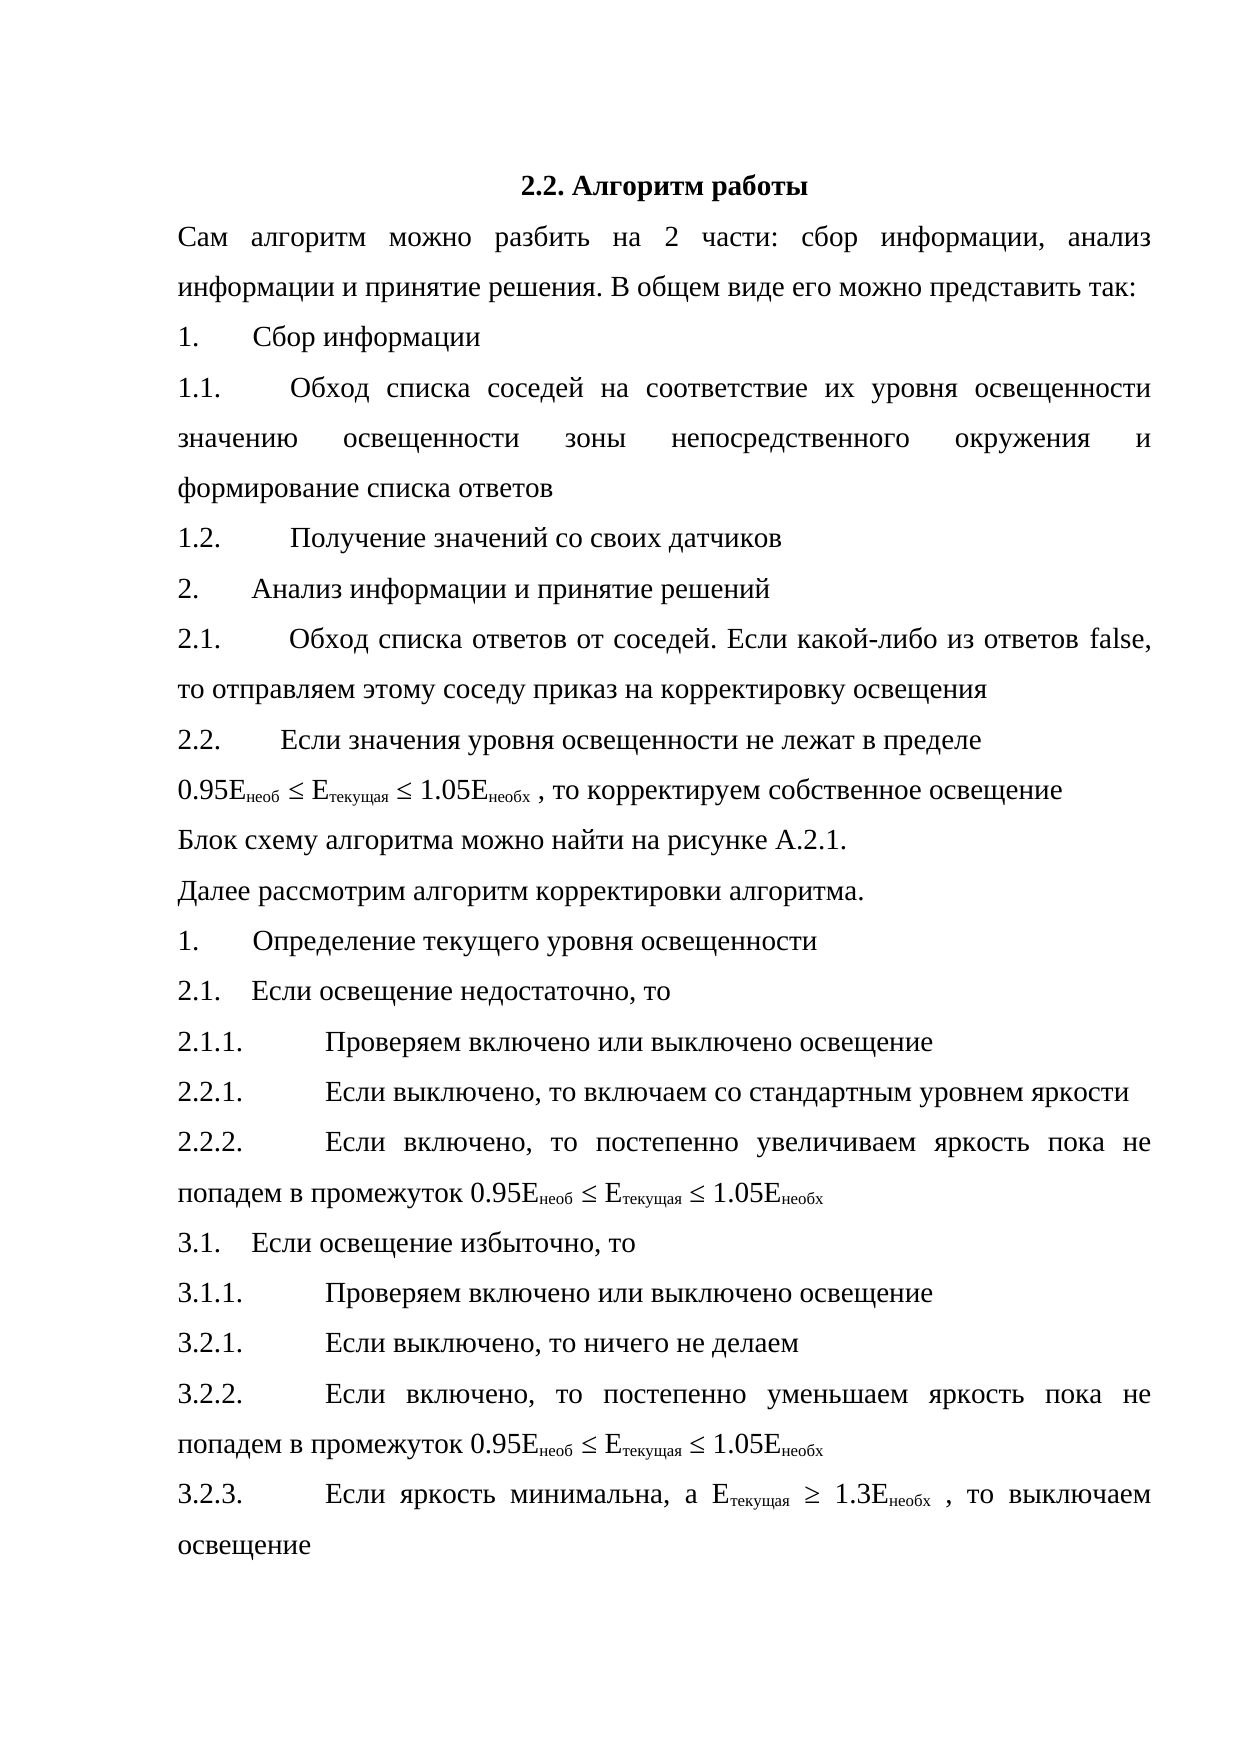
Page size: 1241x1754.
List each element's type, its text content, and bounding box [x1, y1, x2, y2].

list 3.2.3. Если яркость минимальна, а Етекущая ≥ 1.3Енеобх , то выключаем освещение [177, 1477, 1152, 1560]
list Обход списка соседей на соответствие их уровня освещенности значению освещенности зоны непосредственного окружения и формирование списка ответов [177, 370, 1152, 504]
list 3.1.1. Проверяем включено или выключено освещение [177, 1275, 1152, 1309]
text Блок схему алгоритма можно найти на рисунке А.2.1. [177, 822, 1152, 856]
list 0.95Eнеоб ≤ Етекущая ≤ 1.05Енеобх , то корректируем собственное освещение [177, 772, 1152, 806]
list Получение значений со своих датчиков [177, 521, 1152, 554]
list 2.1.1. Проверяем включено или выключено освещение [177, 1024, 1152, 1057]
text 2.2. Алгоритм работы [177, 168, 1152, 202]
text Сам алгоритм можно разбить на 2 части: сбор информации, анализ информации и принятие решения. В общем виде его можно представить так: [177, 219, 1152, 303]
list 3.2.1. Если выключено, то ничего не делаем [177, 1326, 1152, 1359]
list 2.2. Если значения уровня освещенности не лежат в пределе [177, 722, 1152, 755]
list 2.1. Обход списка ответов от соседей. Если какой-либо из ответов false, то отправляем этому соседу приказ на корректировку освещения [177, 621, 1152, 705]
list Определение текущего уровня освещенности [177, 923, 1152, 957]
text Далее рассмотрим алгоритм корректировки алгоритма. [177, 873, 1152, 906]
list 3.1. Если освещение избыточно, то [177, 1225, 1152, 1258]
list 2.1. Если освещение недостаточно, то [177, 973, 1152, 1007]
list 2. Анализ информации и принятие решений [177, 571, 1152, 604]
list Сбор информации [177, 319, 1152, 353]
list 2.2.2. Если включено, то постепенно увеличиваем яркость пока не попадем в промежуток 0.95Eнеоб ≤ Етекущая ≤ 1.05Енеобх [177, 1124, 1152, 1208]
list 3.2.2. Если включено, то постепенно уменьшаем яркость пока не попадем в промежуток 0.95Eнеоб ≤ Етекущая ≤ 1.05Енеобх [177, 1376, 1152, 1460]
list 2.2.1. Если выключено, то включаем со стандартным уровнем яркости [177, 1074, 1152, 1108]
